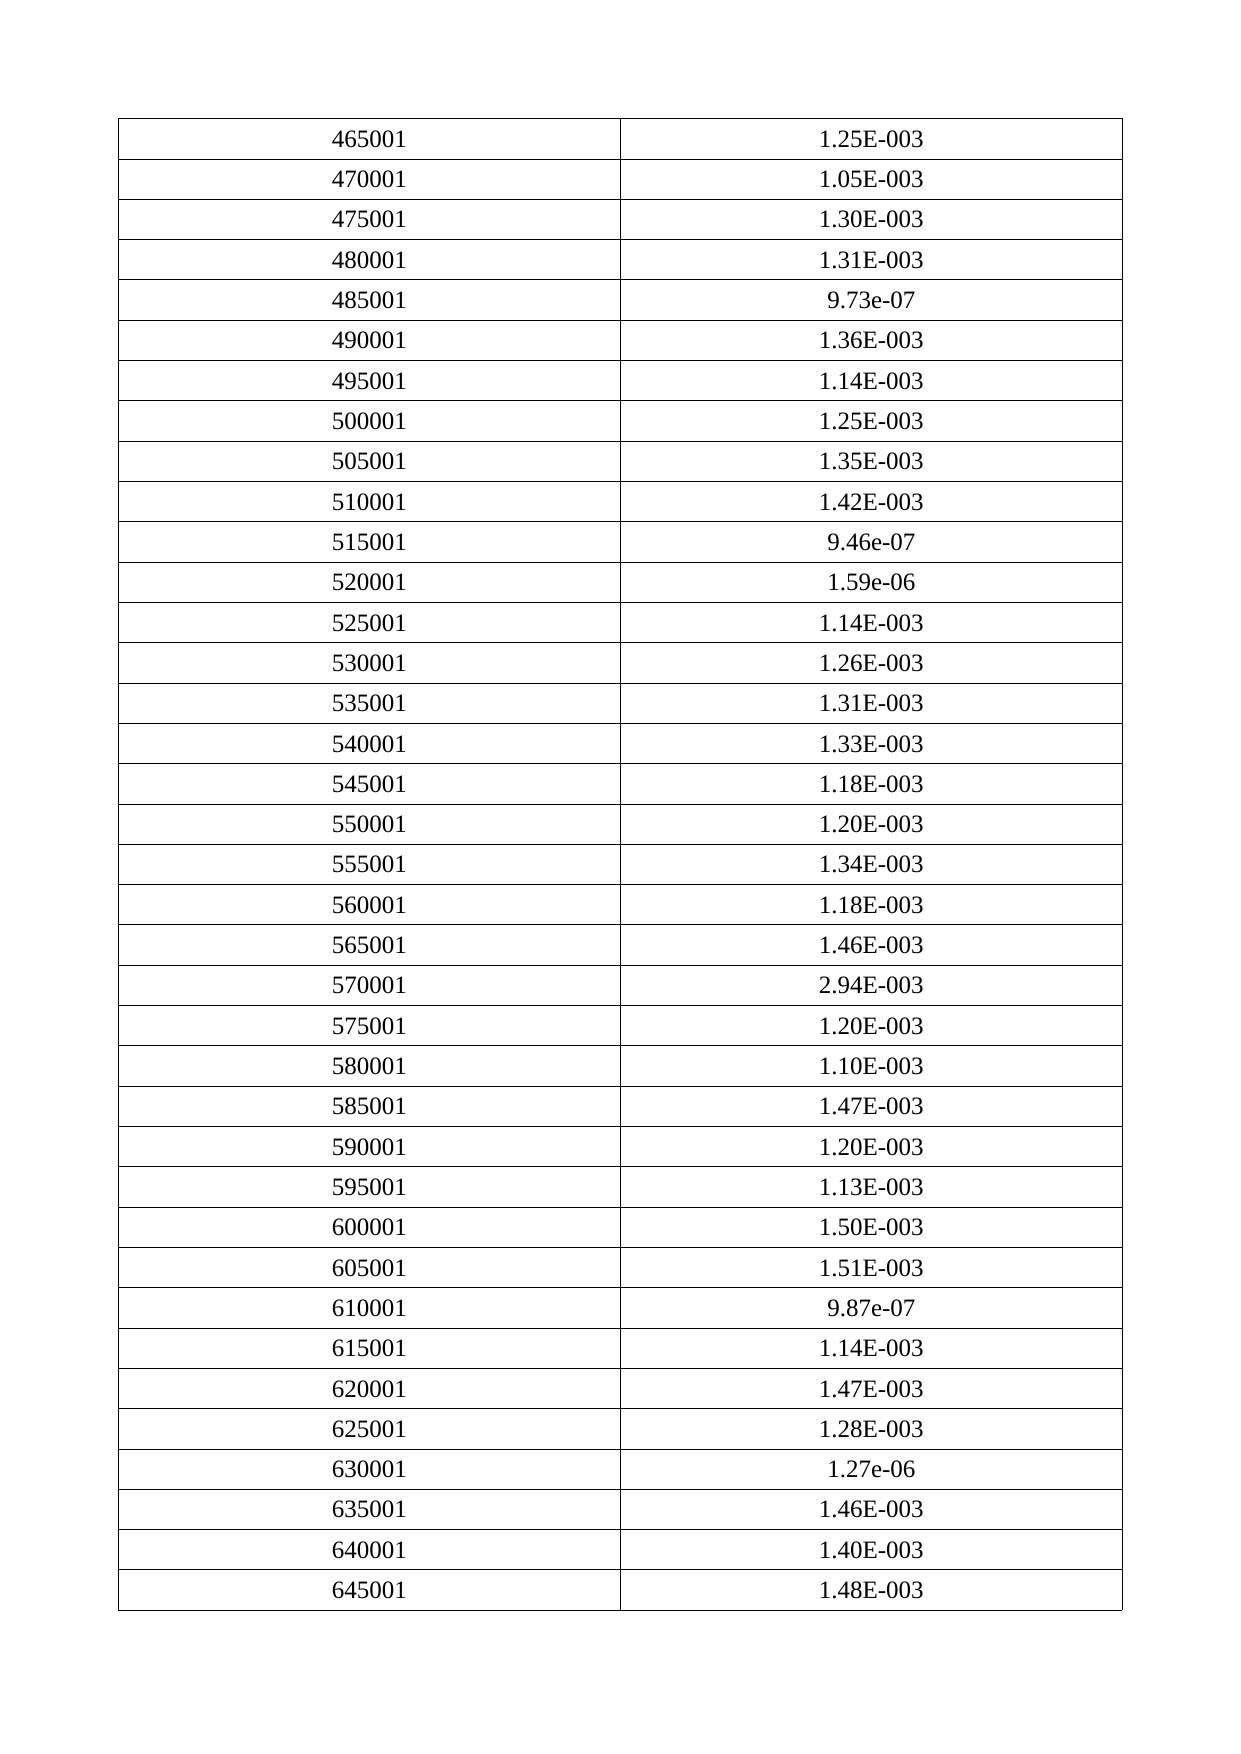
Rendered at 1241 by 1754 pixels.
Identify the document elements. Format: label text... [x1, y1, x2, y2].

table_cell 535001 [119, 684, 620, 723]
table_cell 1,33E-003 [621, 724, 1122, 763]
table_cell 1,46E-003 [621, 925, 1122, 965]
table_cell 1.59e-06 [621, 563, 1122, 602]
table_cell 465001 [119, 119, 620, 158]
table_cell 530001 [119, 643, 620, 682]
table_cell 1,14E-003 [621, 1329, 1122, 1368]
table_cell 475001 [119, 200, 620, 239]
table_cell 1,47E-003 [621, 1369, 1122, 1408]
table_cell 495001 [119, 361, 620, 400]
table_cell 1,14E-003 [621, 361, 1122, 400]
table_cell 490001 [119, 321, 620, 360]
table_cell 1,50E-003 [621, 1208, 1122, 1247]
table_cell 1,20E-003 [621, 1006, 1122, 1045]
table_cell 1,14E-003 [621, 603, 1122, 642]
table_cell 540001 [119, 724, 620, 763]
table_cell 1,05E-003 [621, 160, 1122, 199]
table_cell 525001 [119, 603, 620, 642]
table_cell 615001 [119, 1329, 620, 1368]
table_cell 1,25E-003 [621, 401, 1122, 441]
table_cell 480001 [119, 240, 620, 279]
table_cell 1,34E-003 [621, 845, 1122, 884]
table_cell 1,28E-003 [621, 1409, 1122, 1448]
table_cell 485001 [119, 280, 620, 320]
table_cell 595001 [119, 1167, 620, 1207]
table_cell 9.73e-07 [621, 280, 1122, 320]
table_cell 1,13E-003 [621, 1167, 1122, 1207]
table_cell 640001 [119, 1530, 620, 1569]
table_cell 510001 [119, 482, 620, 521]
table_cell 1,26E-003 [621, 643, 1122, 682]
table_cell 1,46E-003 [621, 1490, 1122, 1529]
table_cell 1,48E-003 [621, 1570, 1122, 1610]
table_cell 1,51E-003 [621, 1248, 1122, 1287]
table_cell 2,94E-003 [621, 966, 1122, 1005]
table_cell 9.87e-07 [621, 1288, 1122, 1327]
table_cell 550001 [119, 805, 620, 844]
table_cell 505001 [119, 442, 620, 481]
table_cell 580001 [119, 1046, 620, 1086]
table_cell 620001 [119, 1369, 620, 1408]
table_cell 500001 [119, 401, 620, 441]
table_cell 570001 [119, 966, 620, 1005]
table_cell 1.27e-06 [621, 1450, 1122, 1489]
table_cell 1,40E-003 [621, 1530, 1122, 1569]
table_cell 515001 [119, 522, 620, 562]
table_cell 630001 [119, 1450, 620, 1489]
table_cell 625001 [119, 1409, 620, 1448]
table_cell 590001 [119, 1127, 620, 1166]
table_cell 585001 [119, 1087, 620, 1126]
table_cell 1,31E-003 [621, 240, 1122, 279]
table_cell 1,20E-003 [621, 805, 1122, 844]
table_cell 635001 [119, 1490, 620, 1529]
table_cell 1,36E-003 [621, 321, 1122, 360]
table_cell 1,30E-003 [621, 200, 1122, 239]
table_cell 1,42E-003 [621, 482, 1122, 521]
table_cell 555001 [119, 845, 620, 884]
table_cell 9.46e-07 [621, 522, 1122, 562]
table_cell 520001 [119, 563, 620, 602]
table_cell 610001 [119, 1288, 620, 1327]
table_cell 605001 [119, 1248, 620, 1287]
table_cell 1,18E-003 [621, 885, 1122, 924]
table_cell 645001 [119, 1570, 620, 1610]
table_cell 470001 [119, 160, 620, 199]
table_cell 1,25E-003 [621, 119, 1122, 158]
table_cell 1,18E-003 [621, 764, 1122, 803]
table_cell 1,20E-003 [621, 1127, 1122, 1166]
table_cell 565001 [119, 925, 620, 965]
table_cell 1,10E-003 [621, 1046, 1122, 1086]
table_cell 1,35E-003 [621, 442, 1122, 481]
table_cell 600001 [119, 1208, 620, 1247]
table_cell 545001 [119, 764, 620, 803]
table_cell 560001 [119, 885, 620, 924]
table_cell 575001 [119, 1006, 620, 1045]
table_cell 1,47E-003 [621, 1087, 1122, 1126]
table_cell 1,31E-003 [621, 684, 1122, 723]
